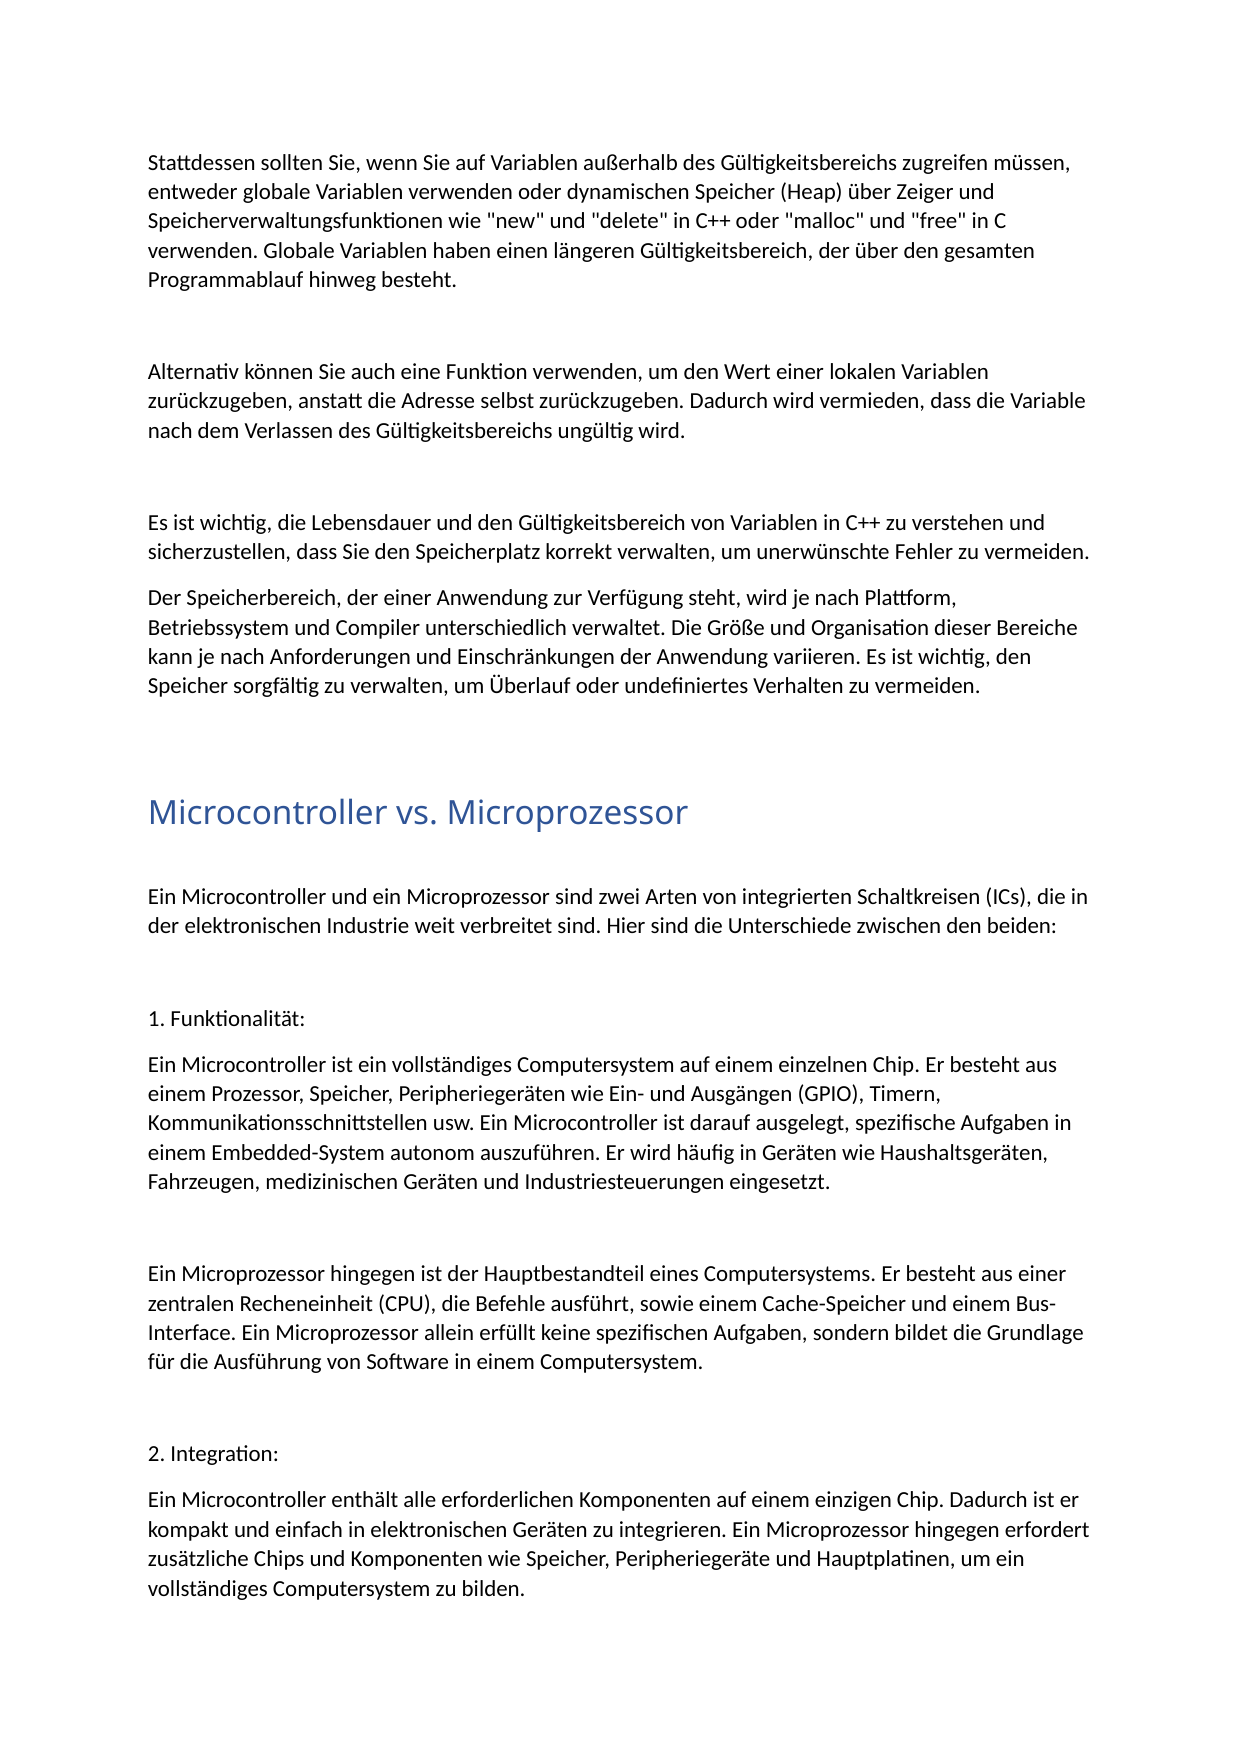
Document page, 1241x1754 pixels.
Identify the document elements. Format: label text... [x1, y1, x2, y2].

text 1. Funktionalität: [148, 1004, 1093, 1032]
text Ein Microcontroller enthält alle erforderlichen Komponenten auf einem einzigen Chip. Dadurch ist er kompakt und einfach in elektronischen Geräten zu integrieren. Ein Microprozessor hingegen erfordert zusätzliche Chips und Komponenten wie Speicher, Peripheriegeräte und Hauptplatinen, um ein vollständiges Computersystem zu bilden. [148, 1486, 1093, 1602]
text Stattdessen sollten Sie, wenn Sie auf Variablen außerhalb des Gültigkeitsbereichs zugreifen müssen, entweder globale Variablen verwenden oder dynamischen Speicher (Heap) über Zeiger und Speicherverwaltungsfunktionen wie "new" und "delete" in C++ oder "malloc" und "free" in C verwenden. Globale Variablen haben einen längeren Gültigkeitsbereich, der über den gesamten Programmablauf hinweg besteht. [148, 148, 1093, 293]
text Alternativ können Sie auch eine Funktion verwenden, um den Wert einer lokalen Variablen zurückzugeben, anstatt die Adresse selbst zurückzugeben. Dadurch wird vermieden, dass die Variable nach dem Verlassen des Gültigkeitsbereichs ungültig wird. [148, 357, 1093, 444]
text Ein Microprozessor hingegen ist der Hauptbestandteil eines Computersystems. Er besteht aus einer zentralen Recheneinheit (CPU), die Befehle ausführt, sowie einem Cache-Speicher und einem Bus-Interface. Ein Microprozessor allein erfüllt keine spezifischen Aufgaben, sondern bildet die Grundlage für die Ausführung von Software in einem Computersystem. [148, 1259, 1093, 1376]
text Ein Microcontroller ist ein vollständiges Computersystem auf einem einzelnen Chip. Er besteht aus einem Prozessor, Speicher, Peripheriegeräten wie Ein- und Ausgängen (GPIO), Timern, Kommunikationsschnittstellen usw. Ein Microcontroller ist darauf ausgelegt, spezifische Aufgaben in einem Embedded-System autonom auszuführen. Er wird häufig in Geräten wie Haushaltsgeräten, Fahrzeugen, medizinischen Geräten und Industriesteuerungen eingesetzt. [148, 1050, 1093, 1195]
subtitle Microcontroller vs. Microprozessor [148, 789, 1093, 834]
text Der Speicherbereich, der einer Anwendung zur Verfügung steht, wird je nach Plattform, Betriebssystem und Compiler unterschiedlich verwaltet. Die Größe und Organisation dieser Bereiche kann je nach Anforderungen und Einschränkungen der Anwendung variieren. Es ist wichtig, den Speicher sorgfältig zu verwalten, um Überlauf oder undefiniertes Verhalten zu vermeiden. [148, 583, 1093, 699]
text 2. Integration: [148, 1439, 1093, 1468]
text Es ist wichtig, die Lebensdauer und den Gültigkeitsbereich von Variablen in C++ zu verstehen und sicherzustellen, dass Sie den Speicherplatz korrekt verwalten, um unerwünschte Fehler zu vermeiden. [148, 508, 1093, 565]
text Ein Microcontroller und ein Microprozessor sind zwei Arten von integrierten Schaltkreisen (ICs), die in der elektronischen Industrie weit verbreitet sind. Hier sind die Unterschiede zwischen den beiden: [148, 882, 1093, 940]
